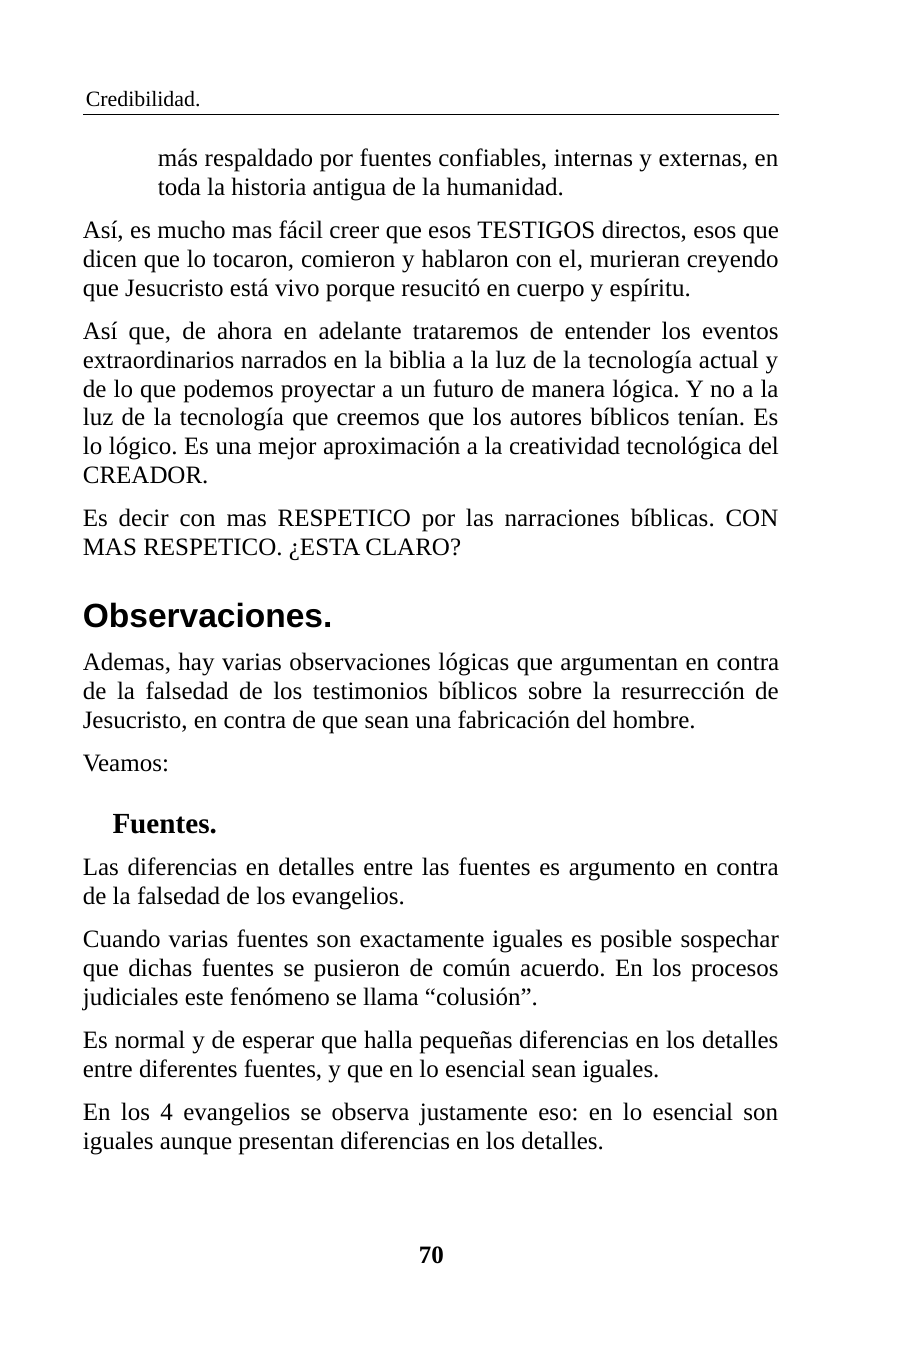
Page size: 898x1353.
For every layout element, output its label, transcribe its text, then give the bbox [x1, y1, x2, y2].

list más respaldado por fuentes confiables, internas y externas, en toda la historia antigua de la humanidad. [120, 143, 779, 201]
text En los 4 evangelios se observa justamente eso: en lo esencial son iguales aunque presentan diferencias en los detalles. [83, 1097, 779, 1155]
subtitle Fuentes. [112, 806, 779, 840]
text Veamos: [83, 748, 779, 777]
text Así que, de ahora en adelante trataremos de entender los eventos extraordinarios narrados en la biblia a la luz de la tecnología actual y de lo que podemos proyectar a un futuro de manera lógica. Y no a la luz de la tecnología que creemos que los autores bíblicos tenían. Es lo lógico. Es una mejor aproximación a la creatividad tecnológica del CREADOR. [83, 316, 779, 489]
text Es decir con mas RESPETICO por las narraciones bíblicas. CON MAS RESPETICO. ¿ESTA CLARO? [83, 503, 779, 561]
text Ademas, hay varias observaciones lógicas que argumentan en contra de la falsedad de los testimonios bíblicos sobre la resurrección de Jesucristo, en contra de que sean una fabricación del hombre. [83, 647, 779, 734]
text Las diferencias en detalles entre las fuentes es argumento en contra de la falsedad de los evangelios. [83, 852, 779, 910]
text Es normal y de esperar que halla pequeñas diferencias en los detalles entre diferentes fuentes, y que en lo esencial sean iguales. [83, 1025, 779, 1083]
text Cuando varias fuentes son exactamente iguales es posible sospechar que dichas fuentes se pusieron de común acuerdo. En los procesos judiciales este fenómeno se llama “colusión”. [83, 924, 779, 1011]
subtitle Observaciones. [83, 596, 779, 635]
text Así, es mucho mas fácil creer que esos TESTIGOS directos, esos que dicen que lo tocaron, comieron y hablaron con el, murieran creyendo que Jesucristo está vivo porque resucitó en cuerpo y espíritu. [83, 215, 779, 302]
